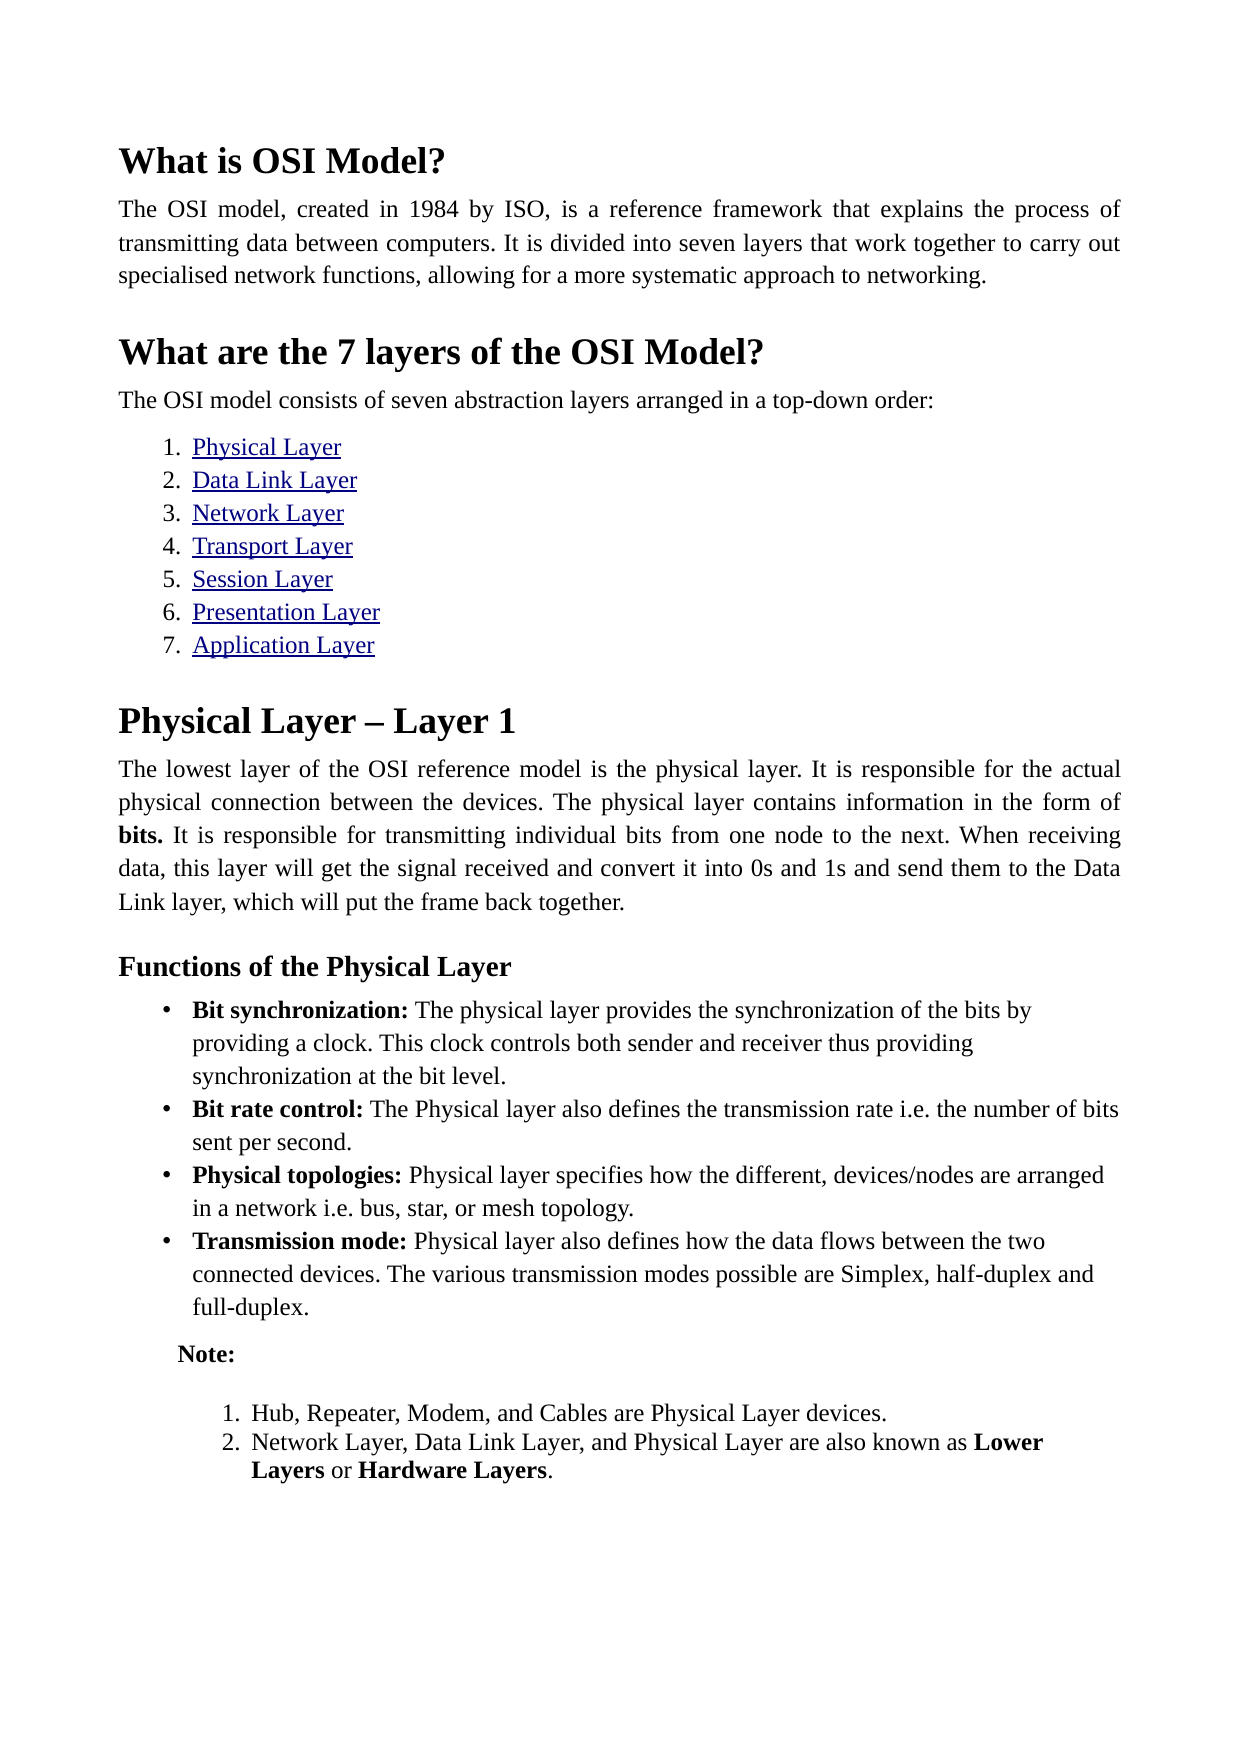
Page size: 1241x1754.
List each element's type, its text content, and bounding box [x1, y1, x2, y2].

list Bit synchronization: The physical layer provides the synchronization of the bits by providing a clock. This clock controls both sender and receiver thus providing synchronization at the bit level. [162, 995, 1122, 1089]
subtitle What is OSI Model? [118, 139, 1122, 182]
list Session Layer [162, 564, 1122, 593]
text The lowest layer of the OSI reference model is the physical layer. It is responsible for the actual physical connection between the devices. The physical layer contains information in the form of bits. It is responsible for transmitting individual bits from one node to the next. When receiving data, this layer will get the signal received and convert it into 0s and 1s and send them to the Data Link layer, which will put the frame back together. [118, 754, 1122, 915]
list Physical topologies: Physical layer specifies how the different, devices/nodes are arranged in a network i.e. bus, star, or mesh topology. [162, 1160, 1122, 1222]
text The OSI model consists of seven abstraction layers arranged in a top-down order: [118, 385, 1122, 413]
subtitle What are the 7 layers of the OSI Model? [118, 329, 1122, 372]
list Network Layer [162, 498, 1122, 527]
list Presentation Layer [162, 597, 1122, 626]
list Physical Layer [162, 432, 1122, 461]
list Hub, Repeater, Modem, and Cables are Physical Layer devices. [222, 1398, 1063, 1427]
list Transport Layer [162, 531, 1122, 560]
list Bit rate control: The Physical layer also defines the transmission rate i.e. the number of bits sent per second. [162, 1094, 1122, 1156]
list Network Layer, Data Link Layer, and Physical Layer are also known as Lower Layers or Hardware Layers. [222, 1427, 1063, 1484]
list Transmission mode: Physical layer also defines how the data flows between the two connected devices. The various transmission modes possible are Simplex, half-duplex and full-duplex. [162, 1226, 1122, 1321]
list Data Link Layer [162, 465, 1122, 494]
list Application Layer [162, 630, 1122, 659]
subtitle Physical Layer – Layer 1 [118, 699, 1122, 742]
subtitle Functions of the Physical Layer [118, 949, 1122, 982]
text The OSI model, created in 1984 by ISO, is a reference framework that explains the process of transmitting data between computers. It is divided into seven layers that work together to carry out specialised network functions, allowing for a more systematic approach to networking. [118, 194, 1122, 289]
text Note: [177, 1339, 1063, 1368]
